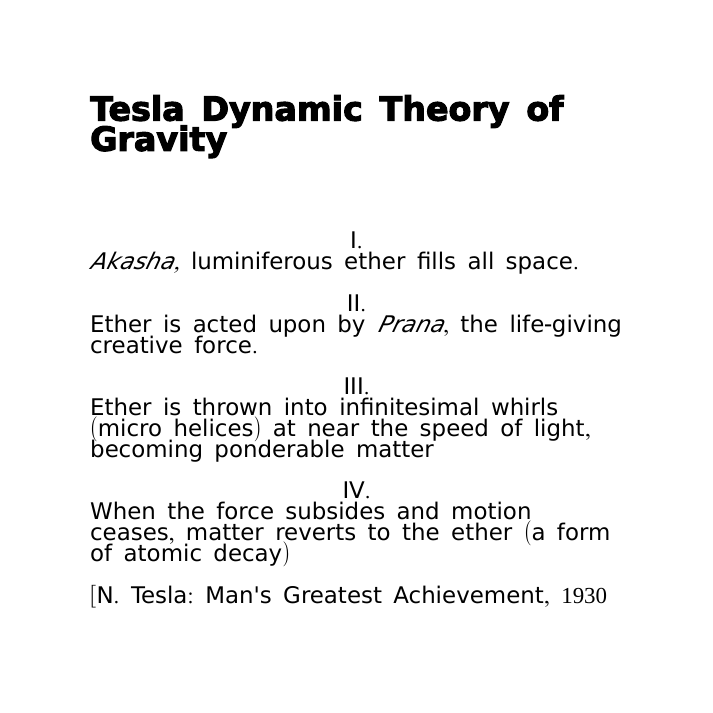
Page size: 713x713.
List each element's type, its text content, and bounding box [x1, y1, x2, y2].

text When the force subsides and motion ceases, matter reverts to the ether (a form of atomic decay) [90, 504, 622, 566]
text III. [90, 379, 622, 400]
subtitle Tesla Dynamic Theory of Gravity [90, 97, 622, 158]
text IV. [90, 483, 622, 504]
text Akasha, luminiferous ether fills all space. [90, 254, 622, 275]
text Ether is acted upon by Prana, the life-giving creative force. [90, 316, 622, 358]
text [N. Tesla: Man's Greatest Achievement, 1930 [93, 587, 622, 608]
text I. [90, 233, 622, 254]
text II. [90, 296, 622, 316]
text Ether is thrown into infinitesimal whirls (micro helices) at near the speed of light, becoming ponderable matter [90, 400, 622, 462]
